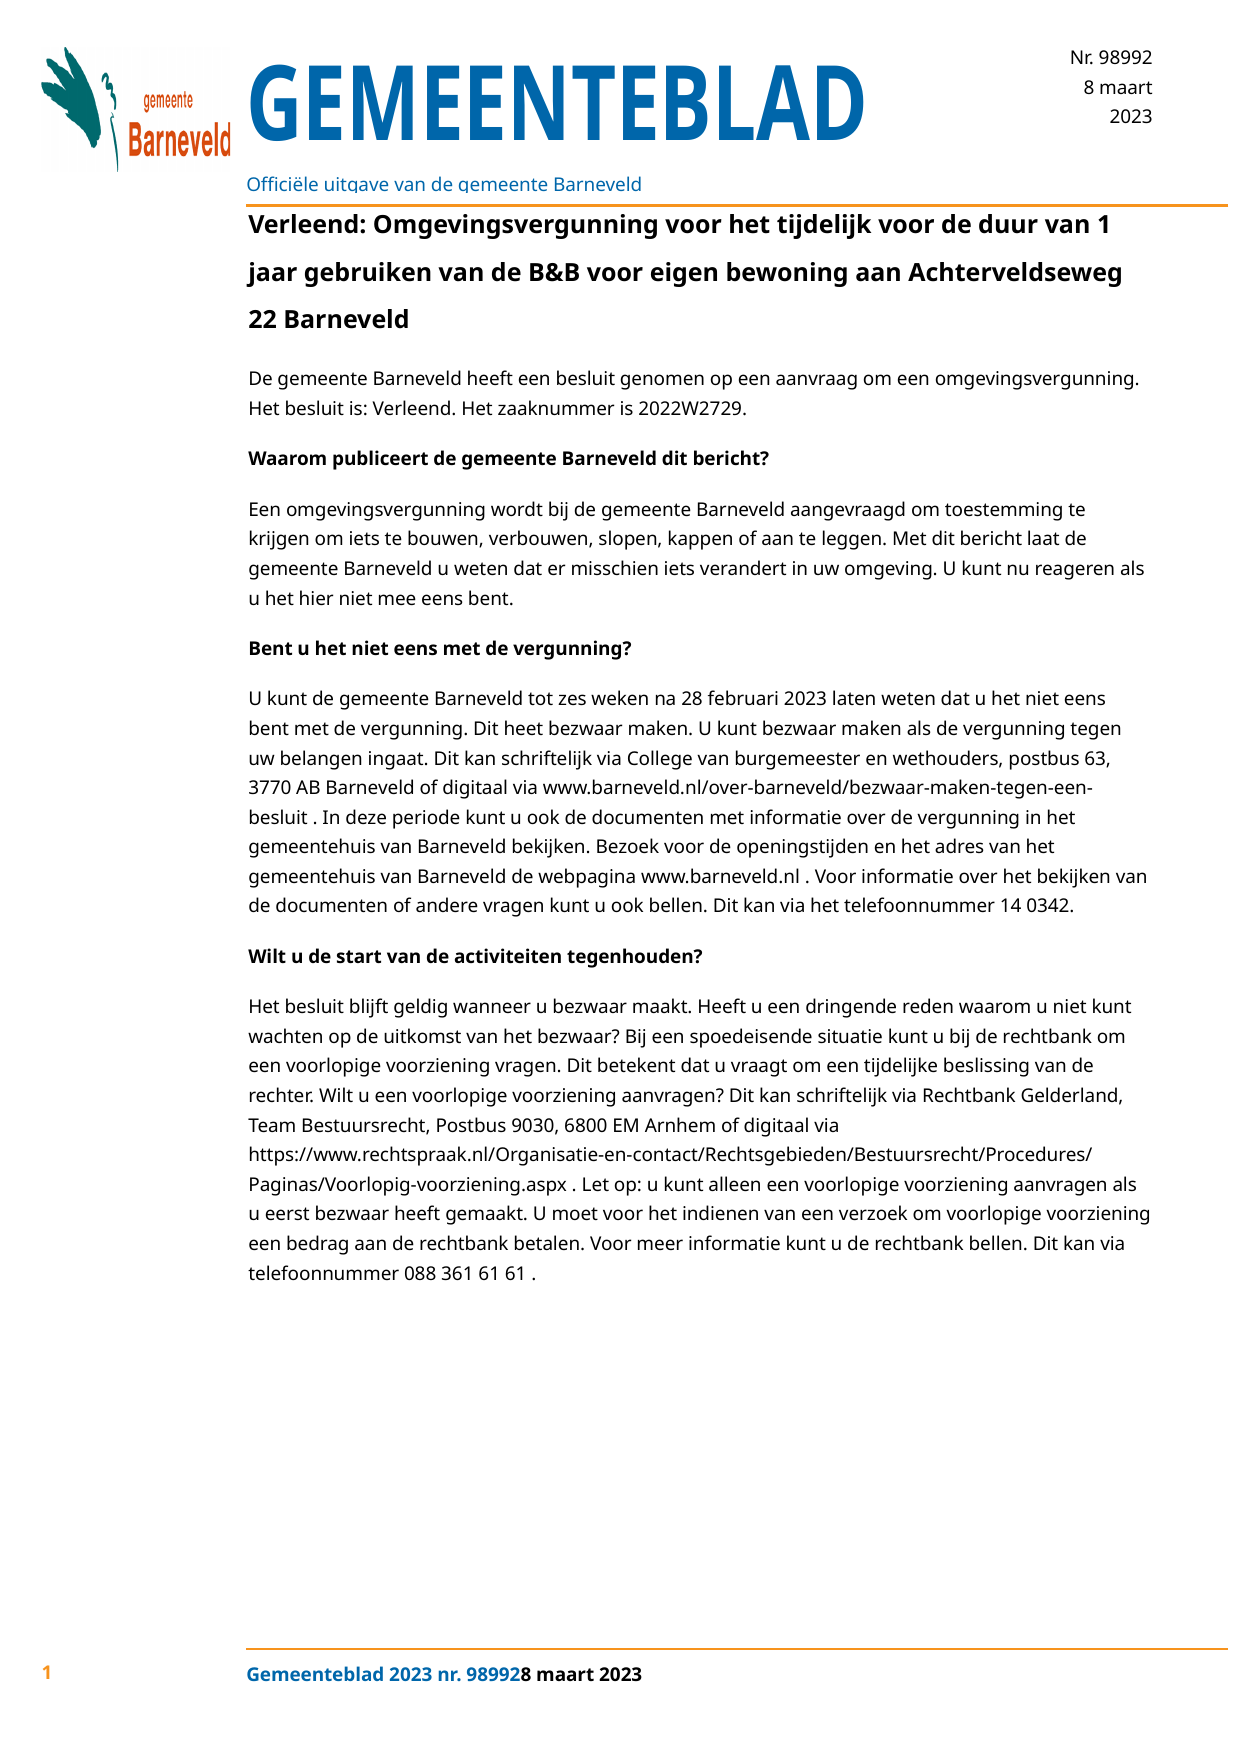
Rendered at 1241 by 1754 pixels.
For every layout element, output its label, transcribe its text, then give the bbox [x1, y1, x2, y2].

text U kunt de gemeente Barneveld tot zes weken na 28 februari 2023 laten weten dat u het niet eens bent met de vergunning. Dit heet bezwaar maken. U kunt bezwaar maken als de vergunning tegen uw belangen ingaat. Dit kan schriftelijk via College van burgemeester en wethouders, postbus 63, 3770 AB Barneveld of digitaal via www.barneveld.nl/over-barneveld/bezwaar-maken-tegen-een-besluit . In deze periode kunt u ook de documenten met informatie over de vergunning in het gemeentehuis van Barneveld bekijken. Bezoek voor de openingstijden en het adres van het gemeentehuis van Barneveld de webpagina www.barneveld.nl . Voor informatie over het bekijken van de documenten of andere vragen kunt u ook bellen. Dit kan via het telefoonnummer 14 0342. [248, 686, 1152, 918]
text Een omgevingsvergunning wordt bij de gemeente Barneveld aangevraagd om toestemming te krijgen om iets te bouwen, verbouwen, slopen, kappen of aan te leggen. Met dit bericht laat de gemeente Barneveld u weten dat er misschien iets verandert in uw omgeving. U kunt nu reageren als u het hier niet mee eens bent. [248, 496, 1152, 610]
text Het besluit blijft geldig wanneer u bezwaar maakt. Heeft u een dringende reden waarom u niet kunt wachten op de uitkomst van het bezwaar? Bij een spoedeisende situatie kunt u bij de rechtbank om een voorlopige voorziening vragen. Dit betekent dat u vraagt om een tijdelijke beslissing van de rechter. Wilt u een voorlopige voorziening aanvragen? Dit kan schriftelijk via Rechtbank Gelderland, Team Bestuursrecht, Postbus 9030, 6800 EM Arnhem of digitaal via https://www.rechtspraak.nl/Organisatie-en-contact/Rechtsgebieden/Bestuursrecht/Procedures/Paginas/Voorlopig-voorziening.aspx . Let op: u kunt alleen een voorlopige voorziening aanvragen als u eerst bezwaar heeft gemaakt. U moet voor het indienen van een verzoek om voorlopige voorziening een bedrag aan de rechtbank betalen. Voor meer informatie kunt u de rechtbank bellen. Dit kan via telefoonnummer 088 361 61 61 . [248, 993, 1152, 1285]
text Verleend: Omgevingsvergunning voor het tijdelijk voor de duur van 1 jaar gebruiken van de B&B voor eigen bewoning aan Achterveldseweg 22 Barneveld [248, 207, 1152, 336]
text De gemeente Barneveld heeft een besluit genomen op een aanvraag om een omgevingsvergunning. Het besluit is: Verleend. Het zaaknummer is 2022W2729. [248, 366, 1152, 421]
text Bent u het niet eens met de vergunning? [248, 635, 1152, 661]
text Waarom publiceert de gemeente Barneveld dit bericht? [248, 446, 1152, 471]
picture [41, 47, 231, 172]
text Wilt u de start van de activiteiten tegenhouden? [248, 943, 1152, 969]
